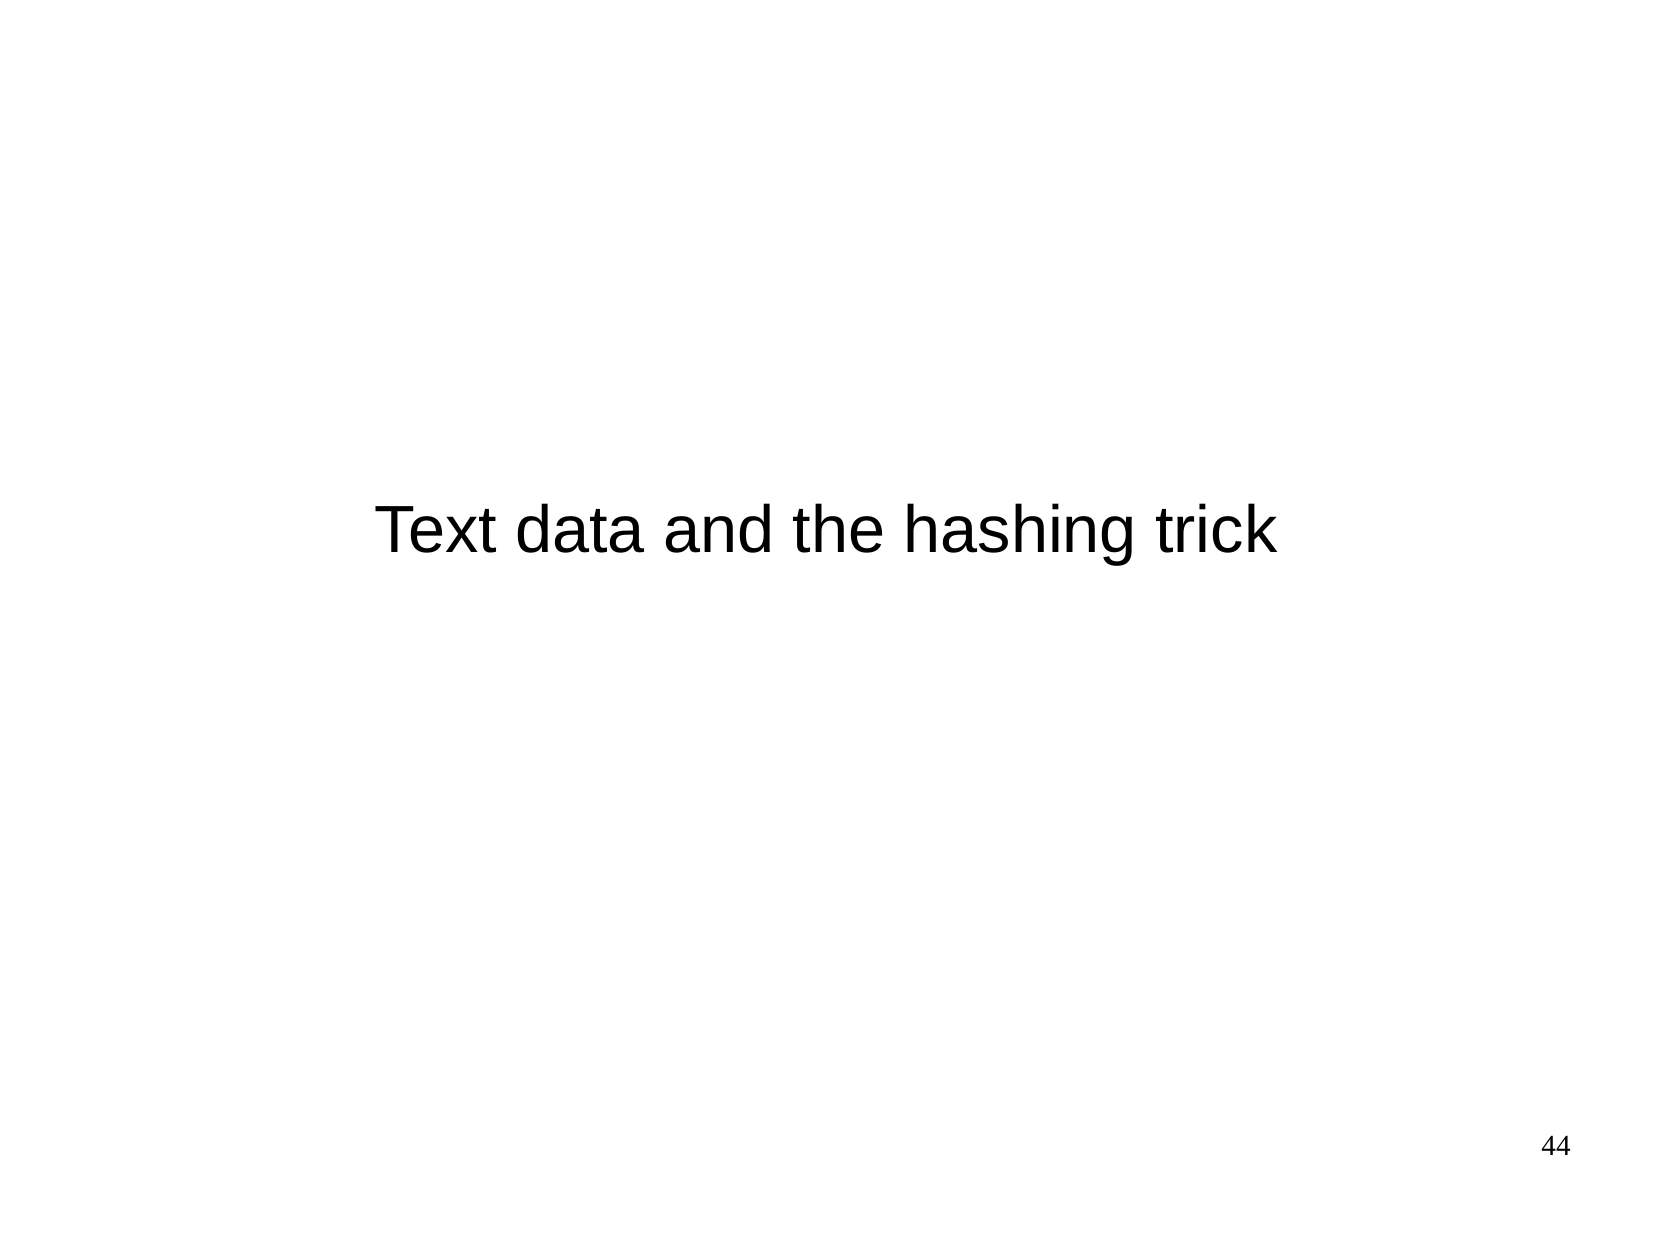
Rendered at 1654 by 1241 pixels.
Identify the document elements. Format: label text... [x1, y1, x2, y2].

subtitle Text data and the hashing trick [82, 49, 1571, 1010]
